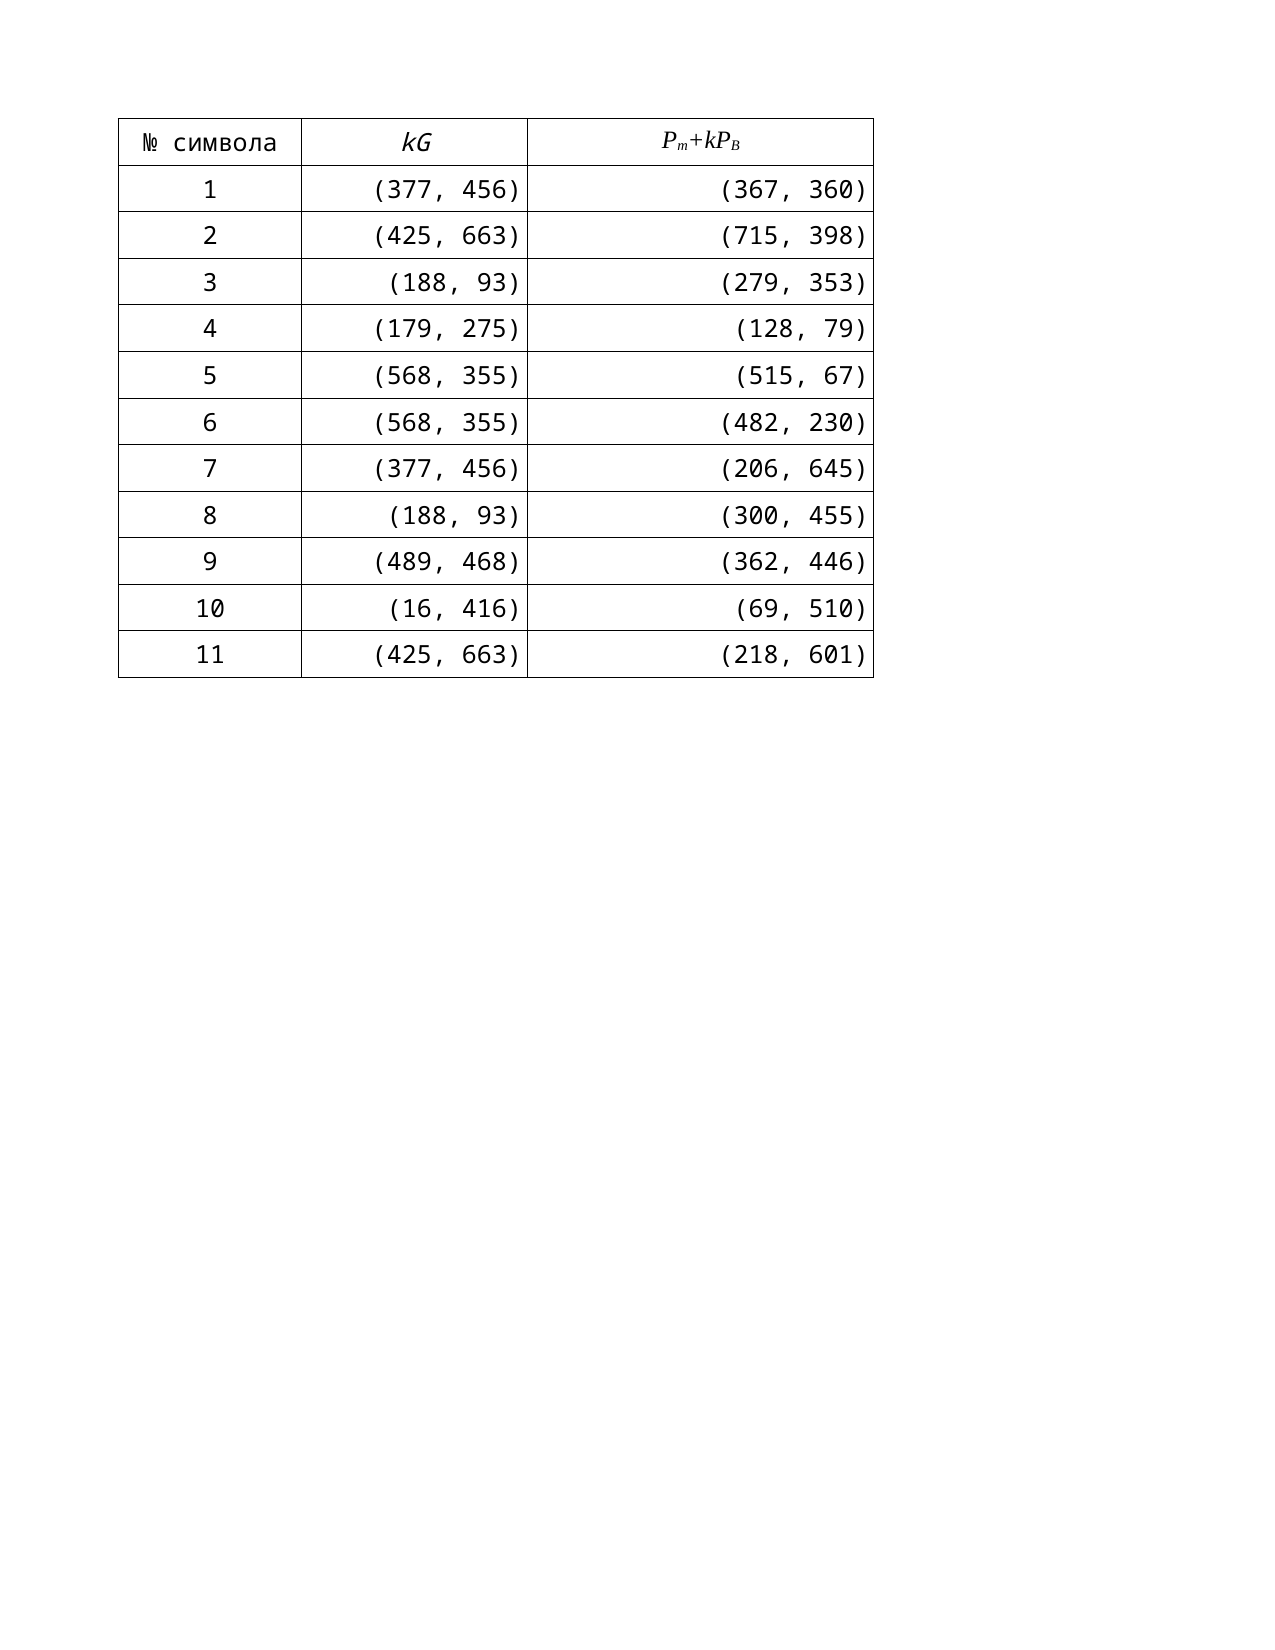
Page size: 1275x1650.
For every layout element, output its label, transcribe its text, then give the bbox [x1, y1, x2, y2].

table_cell (425, 663) [302, 631, 527, 677]
table_cell (16, 416) [302, 585, 527, 630]
table_cell (128, 79) [528, 305, 873, 351]
table_cell 6 [119, 399, 301, 444]
table_cell (179, 275) [302, 305, 527, 351]
table_cell (367, 360) [528, 166, 873, 211]
table_cell (279, 353) [528, 259, 873, 304]
table_header Pm+kPB [528, 119, 873, 165]
table_cell (300, 455) [528, 492, 873, 537]
table_cell (377, 456) [302, 445, 527, 491]
table_cell 5 [119, 352, 301, 397]
table_header kG [302, 119, 527, 165]
table_header № символа [119, 119, 301, 165]
table_cell 10 [119, 585, 301, 630]
table_cell 4 [119, 305, 301, 351]
table_cell (218, 601) [528, 631, 873, 677]
table_cell (515, 67) [528, 352, 873, 397]
table_cell 8 [119, 492, 301, 537]
table_cell (206, 645) [528, 445, 873, 491]
table_cell (377, 456) [302, 166, 527, 211]
table_cell (69, 510) [528, 585, 873, 630]
table_cell (188, 93) [302, 492, 527, 537]
table_cell 1 [119, 166, 301, 211]
table_cell (568, 355) [302, 399, 527, 444]
table_cell (568, 355) [302, 352, 527, 397]
table_cell 9 [119, 538, 301, 584]
table_cell (715, 398) [528, 212, 873, 258]
table_cell (482, 230) [528, 399, 873, 444]
table_cell 2 [119, 212, 301, 258]
table_cell (425, 663) [302, 212, 527, 258]
table_cell (362, 446) [528, 538, 873, 584]
table_cell (188, 93) [302, 259, 527, 304]
table_cell 11 [119, 631, 301, 677]
table_cell 7 [119, 445, 301, 491]
table_cell (489, 468) [302, 538, 527, 584]
table_cell 3 [119, 259, 301, 304]
